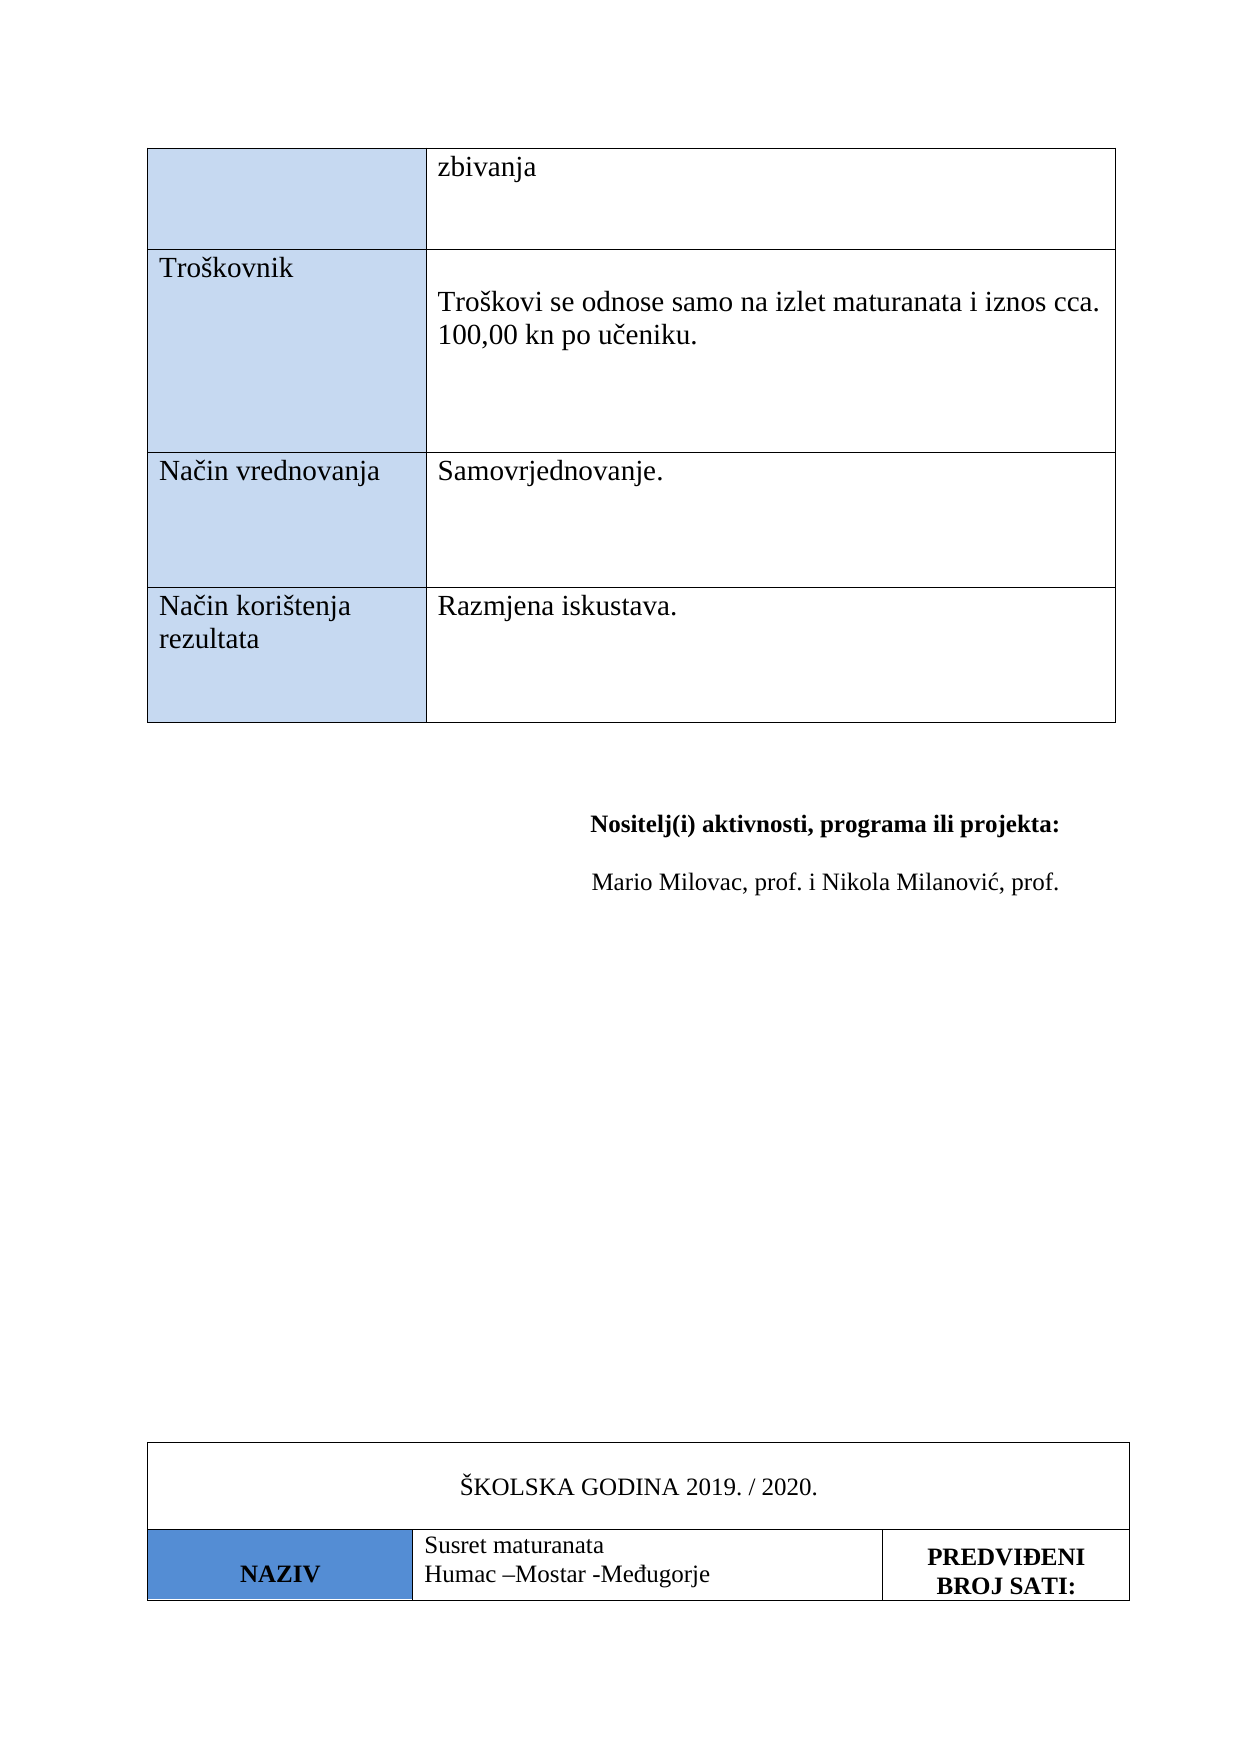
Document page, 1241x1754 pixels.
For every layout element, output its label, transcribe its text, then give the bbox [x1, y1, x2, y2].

table_header ŠKOLSKA GODINA 2019. / 2020. [148, 1443, 1129, 1529]
table_cell PREDVIĐENI BROJ SATI: [883, 1530, 1129, 1599]
table_cell NAZIV [148, 1530, 412, 1599]
table_cell Troškovi se odnose samo na izlet maturanata i iznos cca. 100,00 kn po učeniku. [427, 250, 1115, 452]
table_cell Samovrjednovanje. [427, 453, 1115, 587]
table_cell Način vrednovanja [148, 453, 426, 587]
table_cell Troškovnik [148, 250, 426, 452]
table_cell Razmjena iskustava. [427, 588, 1115, 722]
text Mario Milovac, prof. i Nikola Milanović, prof. [148, 867, 1093, 896]
table_cell zbivanja [427, 149, 1115, 249]
table_cell Susret maturanata Humac –Mostar -Međugorje [413, 1530, 882, 1599]
text Nositelj(i) aktivnosti, programa ili projekta: [148, 809, 1093, 838]
table_cell Način korištenja rezultata [148, 588, 426, 722]
table_cell [148, 149, 426, 249]
